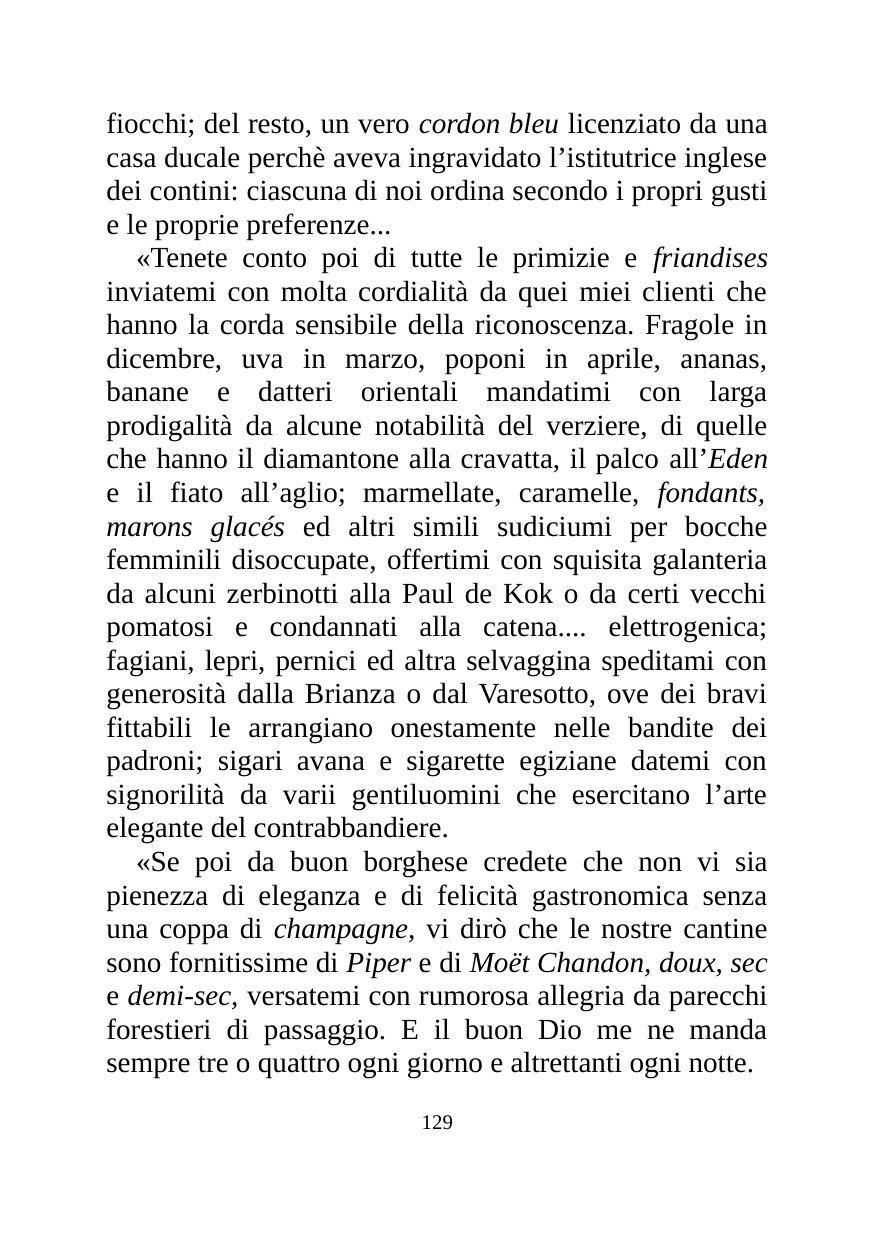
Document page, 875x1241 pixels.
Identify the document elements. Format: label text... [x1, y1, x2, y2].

text «Se poi da buon borghese credete che non vi sia pienezza di eleganza e di felicità gastronomica senza una coppa di champagne, vi dirò che le nostre cantine sono fornitissime di Piper e di Moët Chandon, doux, sec e demi-sec, versatemi con rumorosa allegria da parecchi forestieri di passaggio. E il buon Dio me ne manda sempre tre o quattro ogni giorno e altrettanti ogni notte. [106, 844, 768, 1079]
text fiocchi; del resto, un vero cordon bleu licenziato da una casa ducale perchè aveva ingravidato l’istitutrice inglese dei contini: ciascuna di noi ordina secondo i propri gusti e le proprie preferenze... [106, 106, 768, 240]
text «Tenete conto poi di tutte le primizie e friandises inviatemi con molta cordialità da quei miei clienti che hanno la corda sensibile della riconoscenza. Fragole in dicembre, uva in marzo, poponi in aprile, ananas, banane e datteri orientali mandatimi con larga prodigalità da alcune notabilità del verziere, di quelle che hanno il diamantone alla cravatta, il palco all’Eden e il fiato all’aglio; marmellate, caramelle, fondants, marons glacés ed altri simili sudiciumi per bocche femminili disoccupate, offertimi con squisita galanteria da alcuni zerbinotti alla Paul de Kok o da certi vecchi pomatosi e condannati alla catena.... elettrogenica; fagiani, lepri, pernici ed altra selvaggina speditami con generosità dalla Brianza o dal Varesotto, ove dei bravi fittabili le arrangiano onestamente nelle bandite dei padroni; sigari avana e sigarette egiziane datemi con signorilità da varii gentiluomini che esercitano l’arte elegante del contrabbandiere. [106, 240, 768, 844]
